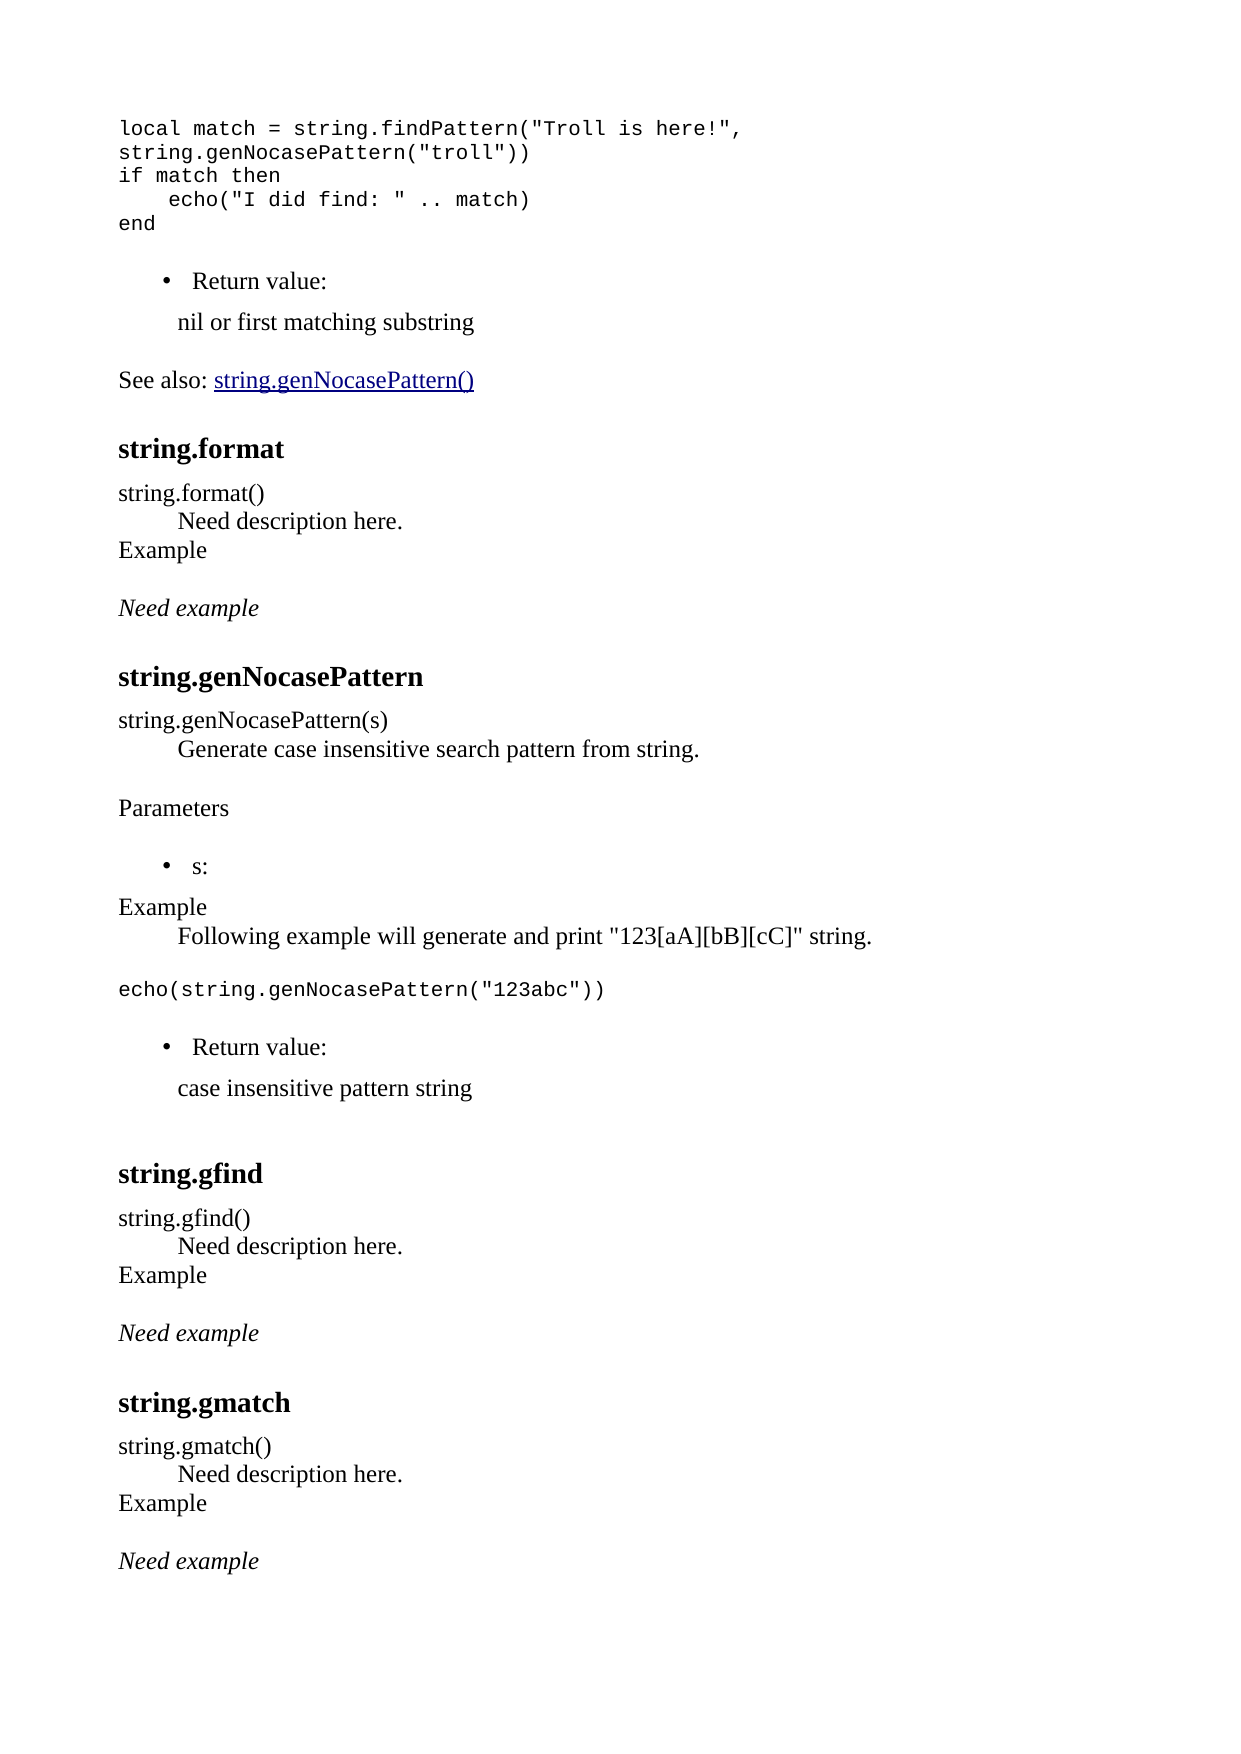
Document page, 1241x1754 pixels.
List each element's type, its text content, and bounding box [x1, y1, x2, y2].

subtitle string.gmatch() [118, 1431, 1122, 1459]
list Need description here. [177, 506, 1122, 535]
text echo("I did find: " .. match) [118, 189, 1122, 213]
text Need example [118, 593, 1122, 622]
subtitle Example [118, 535, 1122, 564]
text if match then [118, 165, 1122, 189]
list Return value: [162, 1032, 1122, 1061]
list nil or first matching substring [177, 307, 1122, 336]
list Need description here. [177, 1231, 1122, 1260]
subtitle string.format() [118, 478, 1122, 506]
subtitle Parameters [118, 793, 1122, 821]
subtitle string.gfind() [118, 1203, 1122, 1231]
list Generate case insensitive search pattern from string. [177, 734, 1122, 763]
list Return value: [162, 266, 1122, 294]
text end [118, 213, 1122, 236]
subtitle Example [118, 1488, 1122, 1517]
subtitle string.format [118, 432, 1122, 465]
text See also: string.genNocasePattern() [118, 365, 1122, 394]
subtitle Example [118, 892, 1122, 921]
list s: [162, 851, 1122, 879]
subtitle string.gfind [118, 1157, 1122, 1190]
subtitle Example [118, 1260, 1122, 1289]
text local match = string.findPattern("Troll is here!", string.genNocasePattern("troll")) [118, 118, 1122, 165]
list Need description here. [177, 1459, 1122, 1488]
subtitle string.gmatch [118, 1385, 1122, 1418]
text Need example [118, 1318, 1122, 1347]
subtitle string.genNocasePattern(s) [118, 706, 1122, 734]
subtitle string.genNocasePattern [118, 659, 1122, 693]
list Following example will generate and print "123[aA][bB][cC]" string. [177, 921, 1122, 949]
text Need example [118, 1546, 1122, 1575]
list case insensitive pattern string [177, 1073, 1122, 1102]
text echo(string.genNocasePattern("123abc")) [118, 979, 1122, 1003]
